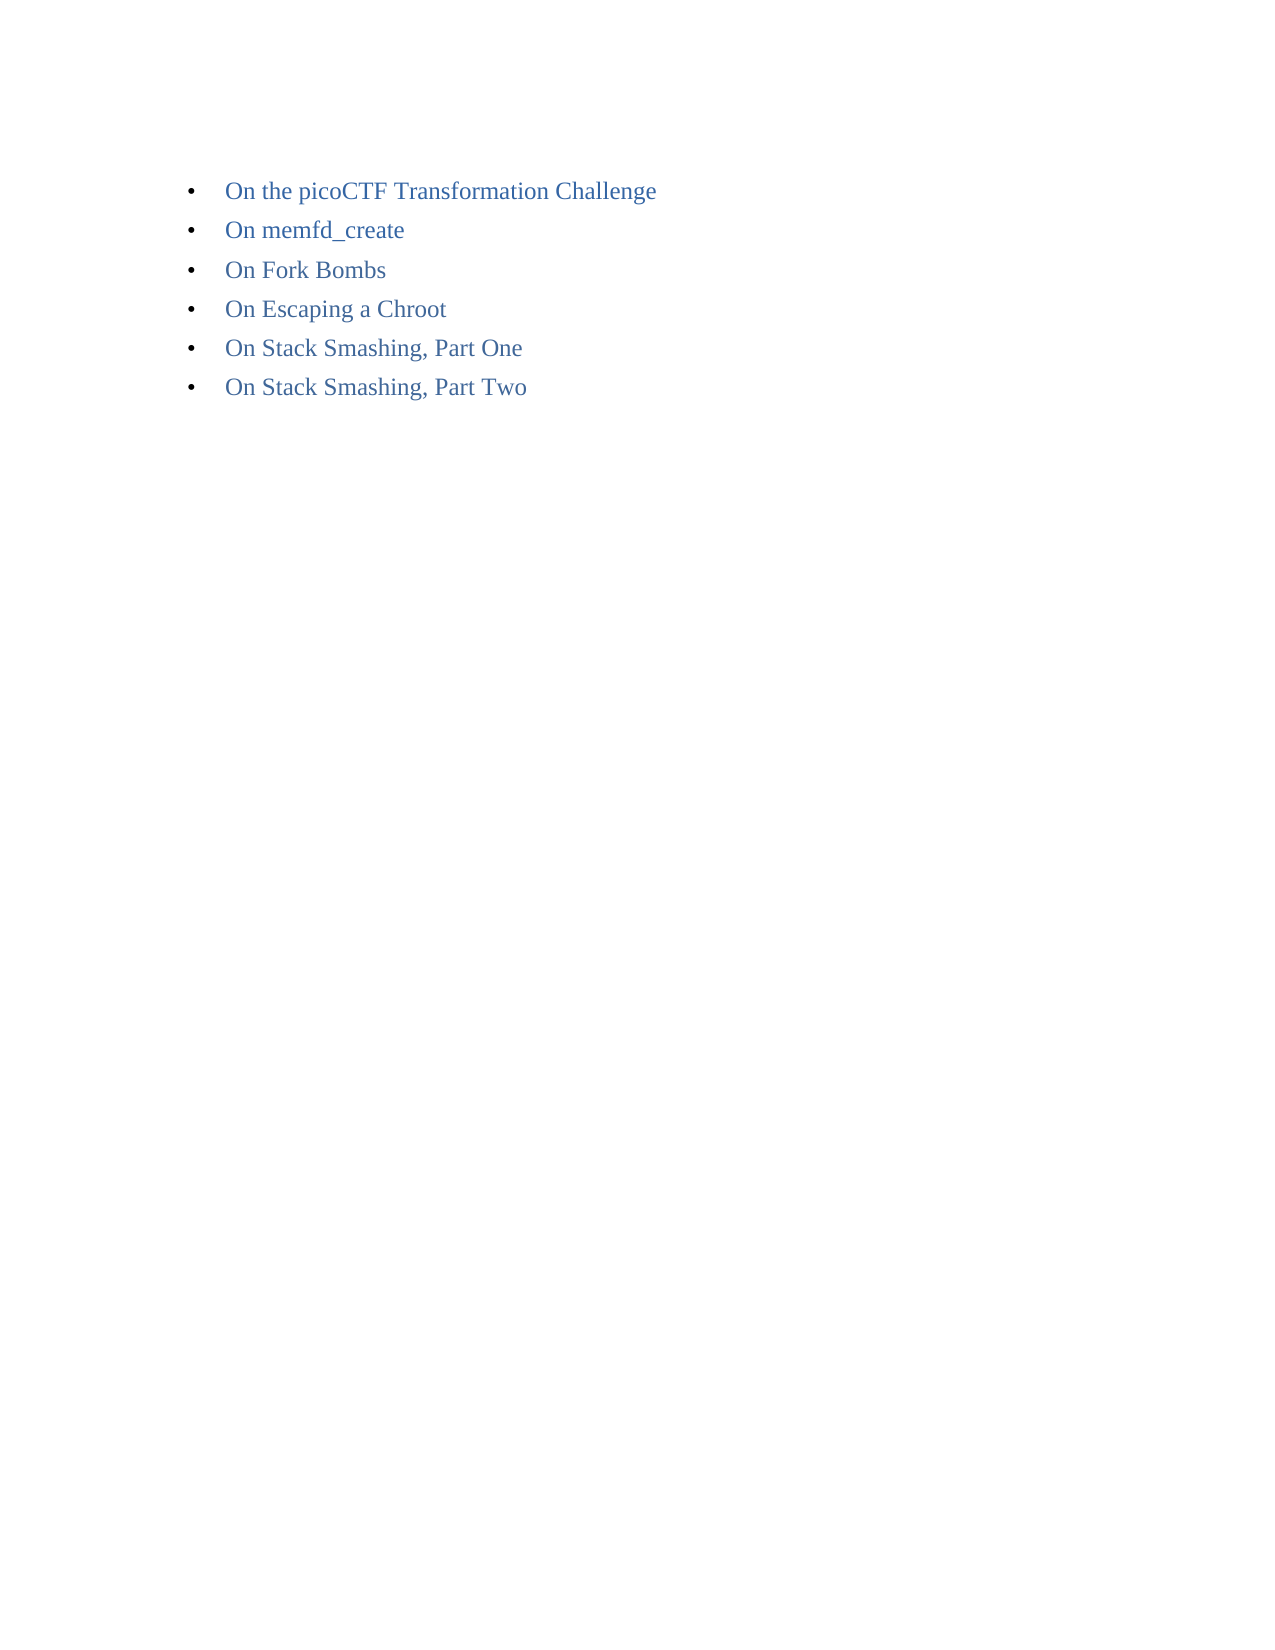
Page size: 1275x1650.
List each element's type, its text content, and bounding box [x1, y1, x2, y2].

list On Stack Smashing, Part One [187, 333, 1125, 362]
list On Escaping a Chroot [187, 294, 1125, 323]
list On the picoCTF Transformation Challenge [187, 176, 1125, 205]
list On Stack Smashing, Part Two [187, 372, 1125, 401]
list On Fork Bombs [187, 255, 1125, 283]
list On memfd_create [187, 216, 1125, 244]
